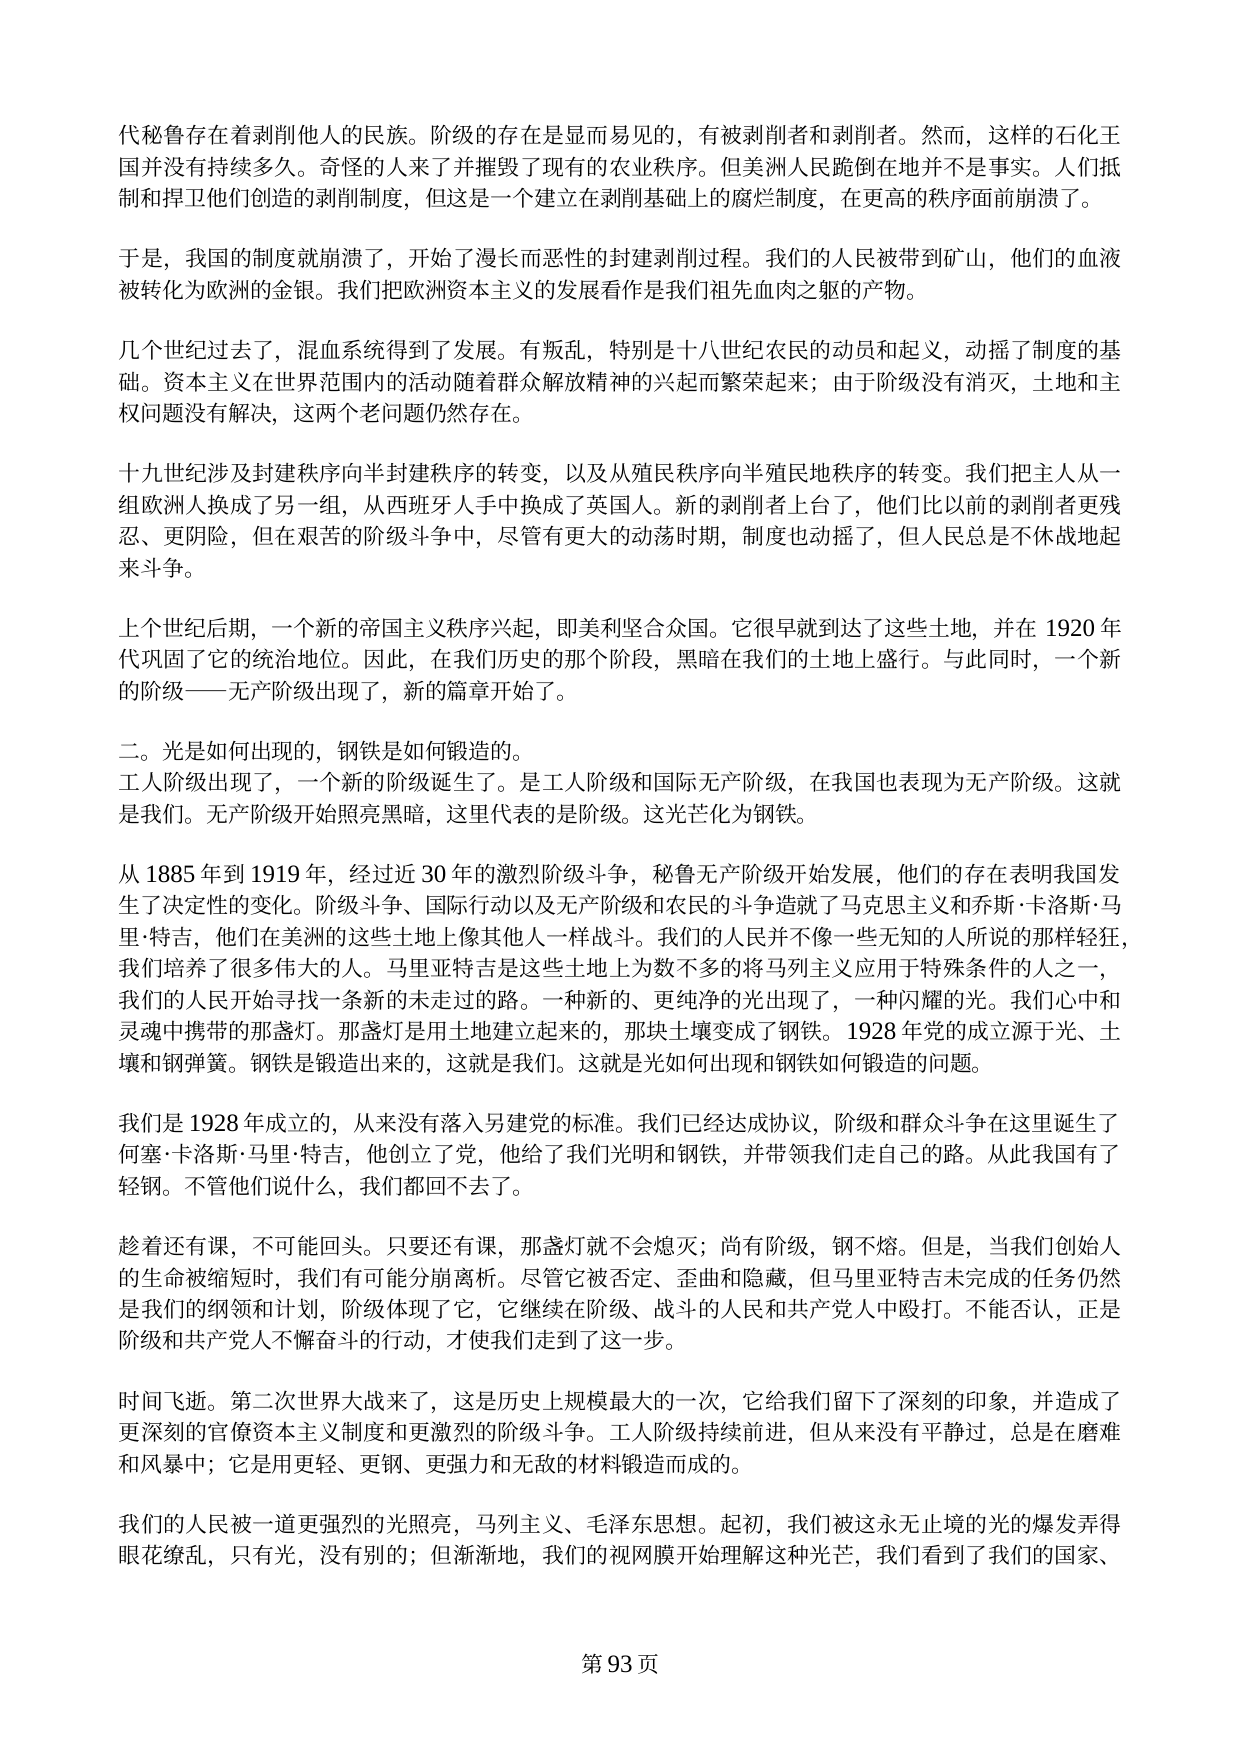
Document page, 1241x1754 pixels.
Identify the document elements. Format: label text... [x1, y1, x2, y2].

text 代秘鲁存在着剥削他人的民族。阶级的存在是显而易见的，有被剥削者和剥削者。然而，这样的石化王国并没有持续多久。奇怪的人来了并摧毁了现有的农业秩序。但美洲人民跪倒在地并不是事实。人们抵制和捍卫他们创造的剥削制度，但这是一个建立在剥削基础上的腐烂制度，在更高的秩序面前崩溃了。 [118, 118, 1122, 213]
text 从1885年到1919年，经过近30年的激烈阶级斗争，秘鲁无产阶级开始发展，他们的存在表明我国发生了决定性的变化。阶级斗争、国际行动以及无产阶级和农民的斗争造就了马克思主义和乔斯·卡洛斯·马里·特吉，他们在美洲的这些土地上像其他人一样战斗。我们的人民并不像一些无知的人所说的那样轻狂，我们培养了很多伟大的人。马里亚特吉是这些土地上为数不多的将马列主义应用于特殊条件的人之一，我们的人民开始寻找一条新的未走过的路。一种新的、更纯净的光出现了，一种闪耀的光。我们心中和灵魂中携带的那盏灯。那盏灯是用土地建立起来的，那块土壤变成了钢铁。1928年党的成立源于光、土壤和钢弹簧。钢铁是锻造出来的，这就是我们。这就是光如何出现和钢铁如何锻造的问题。 [118, 857, 1122, 1077]
text 趁着还有课，不可能回头。只要还有课，那盏灯就不会熄灭；尚有阶级，钢不熔。但是，当我们创始人的生命被缩短时，我们有可能分崩离析。尽管它被否定、歪曲和隐藏，但马里亚特吉未完成的任务仍然是我们的纲领和计划，阶级体现了它，它继续在阶级、战斗的人民和共产党人中殴打。不能否认，正是阶级和共产党人不懈奋斗的行动，才使我们走到了这一步。 [118, 1229, 1122, 1355]
text 上个世纪后期，一个新的帝国主义秩序兴起，即美利坚合众国。它很早就到达了这些土地，并在1920年代巩固了它的统治地位。因此，在我们历史的那个阶段，黑暗在我们的土地上盛行。与此同时，一个新的阶级——无产阶级出现了，新的篇章开始了。 [118, 611, 1122, 705]
text 我们是1928年成立的，从来没有落入另建党的标准。我们已经达成协议，阶级和群众斗争在这里诞生了何塞·卡洛斯·马里·特吉，他创立了党，他给了我们光明和钢铁，并带领我们走自己的路。从此我国有了轻钢。不管他们说什么，我们都回不去了。 [118, 1106, 1122, 1201]
text 于是，我国的制度就崩溃了，开始了漫长而恶性的封建剥削过程。我们的人民被带到矿山，他们的血液被转化为欧洲的金银。我们把欧洲资本主义的发展看作是我们祖先血肉之躯的产物。 [118, 242, 1122, 304]
text 几个世纪过去了，混血系统得到了发展。有叛乱，特别是十八世纪农民的动员和起义，动摇了制度的基础。资本主义在世界范围内的活动随着群众解放精神的兴起而繁荣起来；由于阶级没有消灭，土地和主权问题没有解决，这两个老问题仍然存在。 [118, 333, 1122, 428]
text 二。光是如何出现的，钢铁是如何锻造的。 [118, 734, 1122, 766]
text 我们的人民被一道更强烈的光照亮，马列主义、毛泽东思想。起初，我们被这永无止境的光的爆发弄得眼花缭乱，只有光，没有别的；但渐渐地，我们的视网膜开始理解这种光芒，我们看到了我们的国家、 [118, 1507, 1122, 1570]
text 工人阶级出现了，一个新的阶级诞生了。是工人阶级和国际无产阶级，在我国也表现为无产阶级。这就是我们。无产阶级开始照亮黑暗，这里代表的是阶级。这光芒化为钢铁。 [118, 766, 1122, 828]
text 十九世纪涉及封建秩序向半封建秩序的转变，以及从殖民秩序向半殖民地秩序的转变。我们把主人从一组欧洲人换成了另一组，从西班牙人手中换成了英国人。新的剥削者上台了，他们比以前的剥削者更残忍、更阴险，但在艰苦的阶级斗争中，尽管有更大的动荡时期，制度也动摇了，但人民总是不休战地起来斗争。 [118, 456, 1122, 582]
text 时间飞逝。第二次世界大战来了，这是历史上规模最大的一次，它给我们留下了深刻的印象，并造成了更深刻的官僚资本主义制度和更激烈的阶级斗争。工人阶级持续前进，但从来没有平静过，总是在磨难和风暴中；它是用更轻、更钢、更强力和无敌的材料锻造而成的。 [118, 1384, 1122, 1478]
